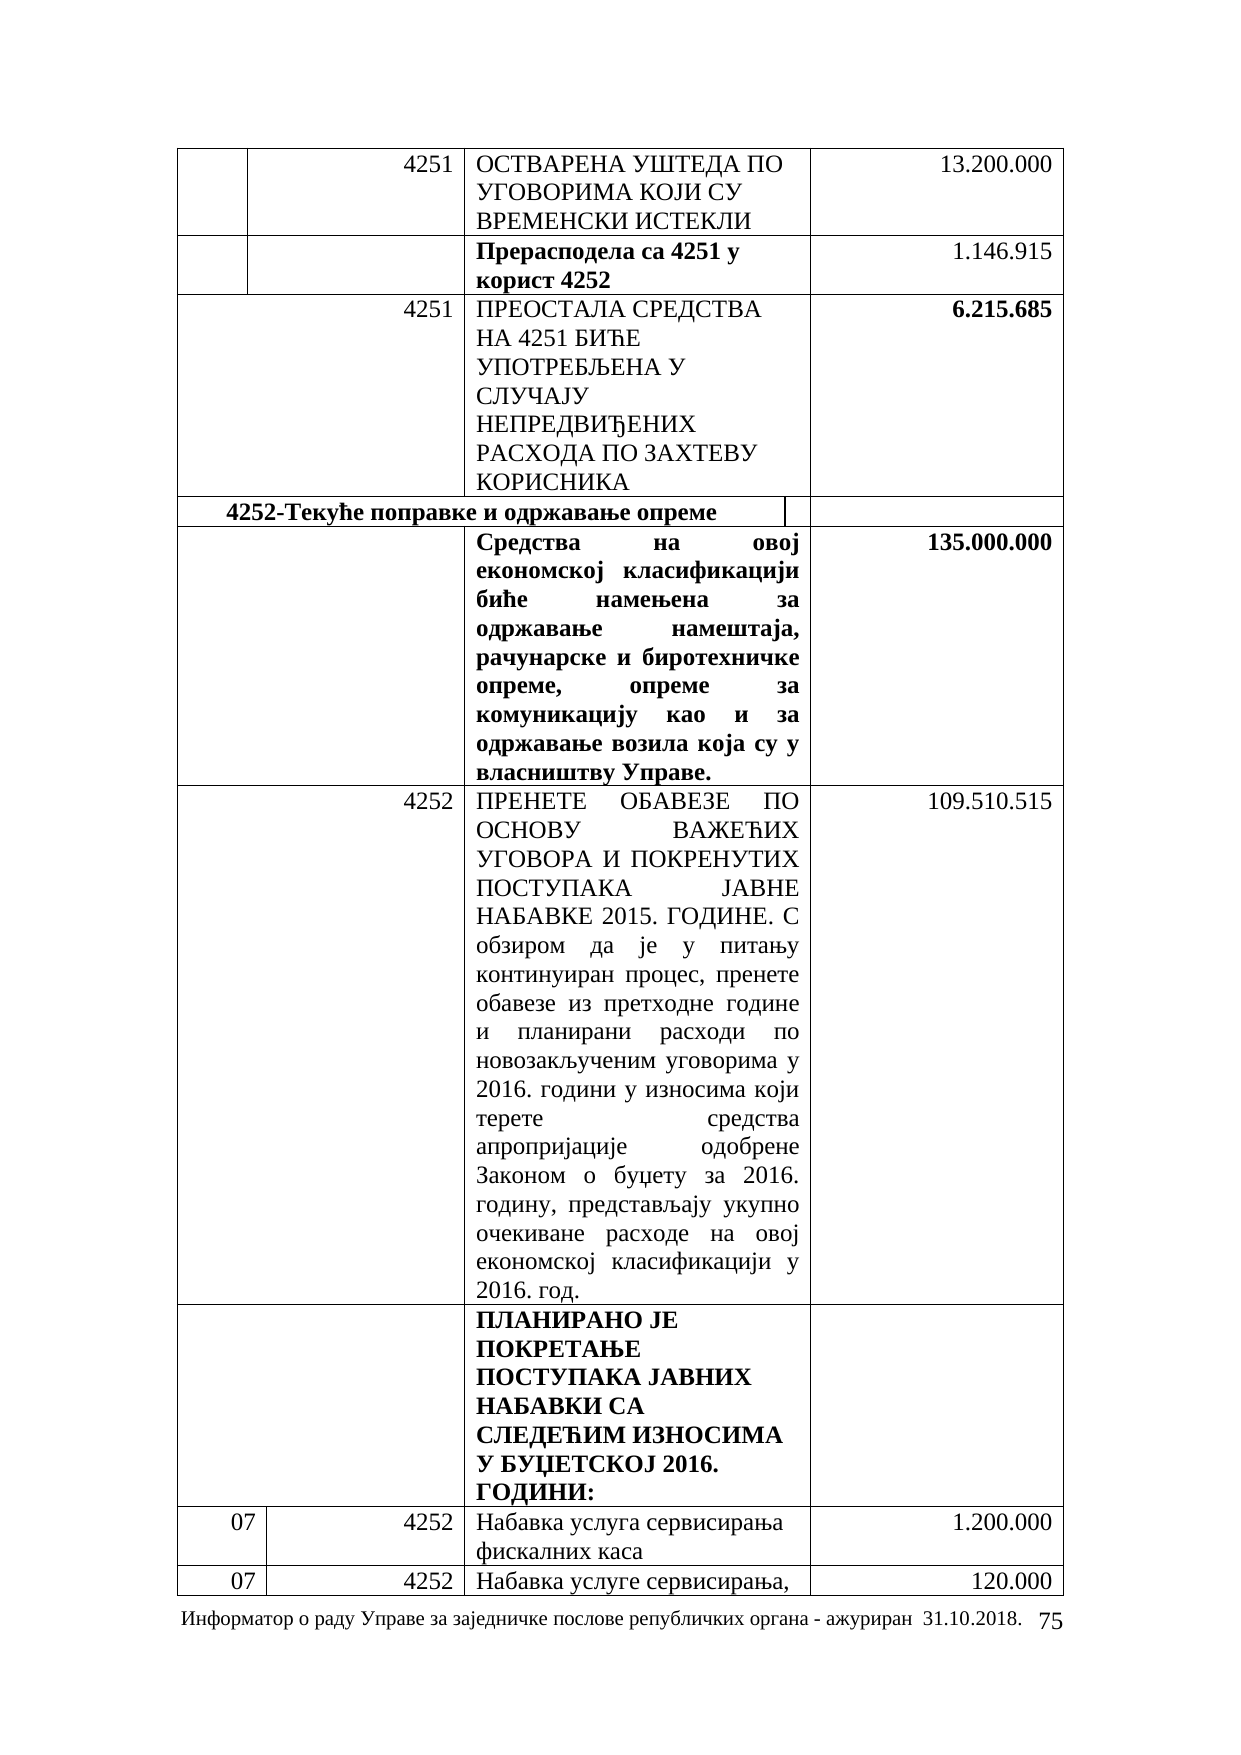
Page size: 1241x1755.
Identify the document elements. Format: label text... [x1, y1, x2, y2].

table_cell 6.215.685 [811, 295, 1063, 496]
table_cell 13.200.000 [811, 149, 1063, 235]
table_cell [811, 497, 1063, 526]
table_cell 07 [178, 1507, 266, 1565]
table_cell Прерасподела са 4251 у корист 4252 [465, 236, 810, 293]
table_cell 135.000.000 [811, 527, 1063, 785]
table_cell [178, 527, 464, 785]
table_cell 1.200.000 [811, 1507, 1063, 1565]
table_cell Набавка услуге сервисирања, [465, 1566, 810, 1594]
table_cell ПЛАНИРАНО ЈЕ ПОКРЕТАЊЕ ПОСТУПАКА ЈАВНИХ НАБАВКИ СА СЛЕДЕЋИМ ИЗНОСИМА У БУЏЕТСКОЈ 2016. ГОДИНИ: [465, 1305, 810, 1506]
table_cell 4252 [267, 1507, 464, 1565]
table_cell 109.510.515 [811, 786, 1063, 1304]
table_cell 07 [178, 1566, 266, 1594]
table_cell 4251 [248, 149, 464, 235]
table_cell 4251 [178, 295, 464, 496]
table_cell ОСТВАРЕНА УШТЕДА ПО УГОВОРИМА КОЈИ СУ ВРЕМЕНСКИ ИСТЕКЛИ [465, 149, 810, 235]
table_cell [178, 1305, 464, 1506]
table_cell 1.146.915 [811, 236, 1063, 293]
table_cell ПРЕОСТАЛА СРЕДСТВА НА 4251 БИЋЕ УПОТРЕБЉЕНА У СЛУЧАЈУ НЕПРЕДВИЂЕНИХ РАСХОДА ПО ЗАХТЕВУ КОРИСНИКА [465, 295, 810, 496]
table_cell [248, 236, 464, 293]
table_cell [178, 149, 247, 235]
table_cell [178, 236, 247, 293]
table_cell [811, 1305, 1063, 1506]
table_cell 4252 [267, 1566, 464, 1594]
table_cell 4252-Текуће поправке и одржавање опреме [178, 497, 784, 526]
table_cell 120.000 [811, 1566, 1063, 1594]
table_cell ПРЕНЕТЕ ОБАВЕЗЕ ПО ОСНОВУ ВАЖЕЋИХ УГОВОРА И ПОКРЕНУТИХ ПОСТУПАКА ЈАВНЕ НАБАВКЕ 2015. ГОДИНЕ. С обзиром да је у питању континуиран процес, пренете обавезе из претходне године и планирани расходи по новозакљученим уговорима у 2016. години у износима који терете средства апропријације одобрене Законом о буџету за 2016. годину, представљају укупно очекиване расходе на овој економској класификацији у 2016. год. [465, 786, 810, 1304]
table_cell [786, 497, 810, 526]
table_cell 4252 [178, 786, 464, 1304]
table_cell Средства на овој економској класификацији биће намењена за одржавање намештаја, рачунарске и биротехничке опреме, опреме за комуникацију као и за одржавање возила која су у власништву Управе. [465, 527, 810, 785]
table_cell Набавка услуга сервисирања фискалних каса [465, 1507, 810, 1565]
